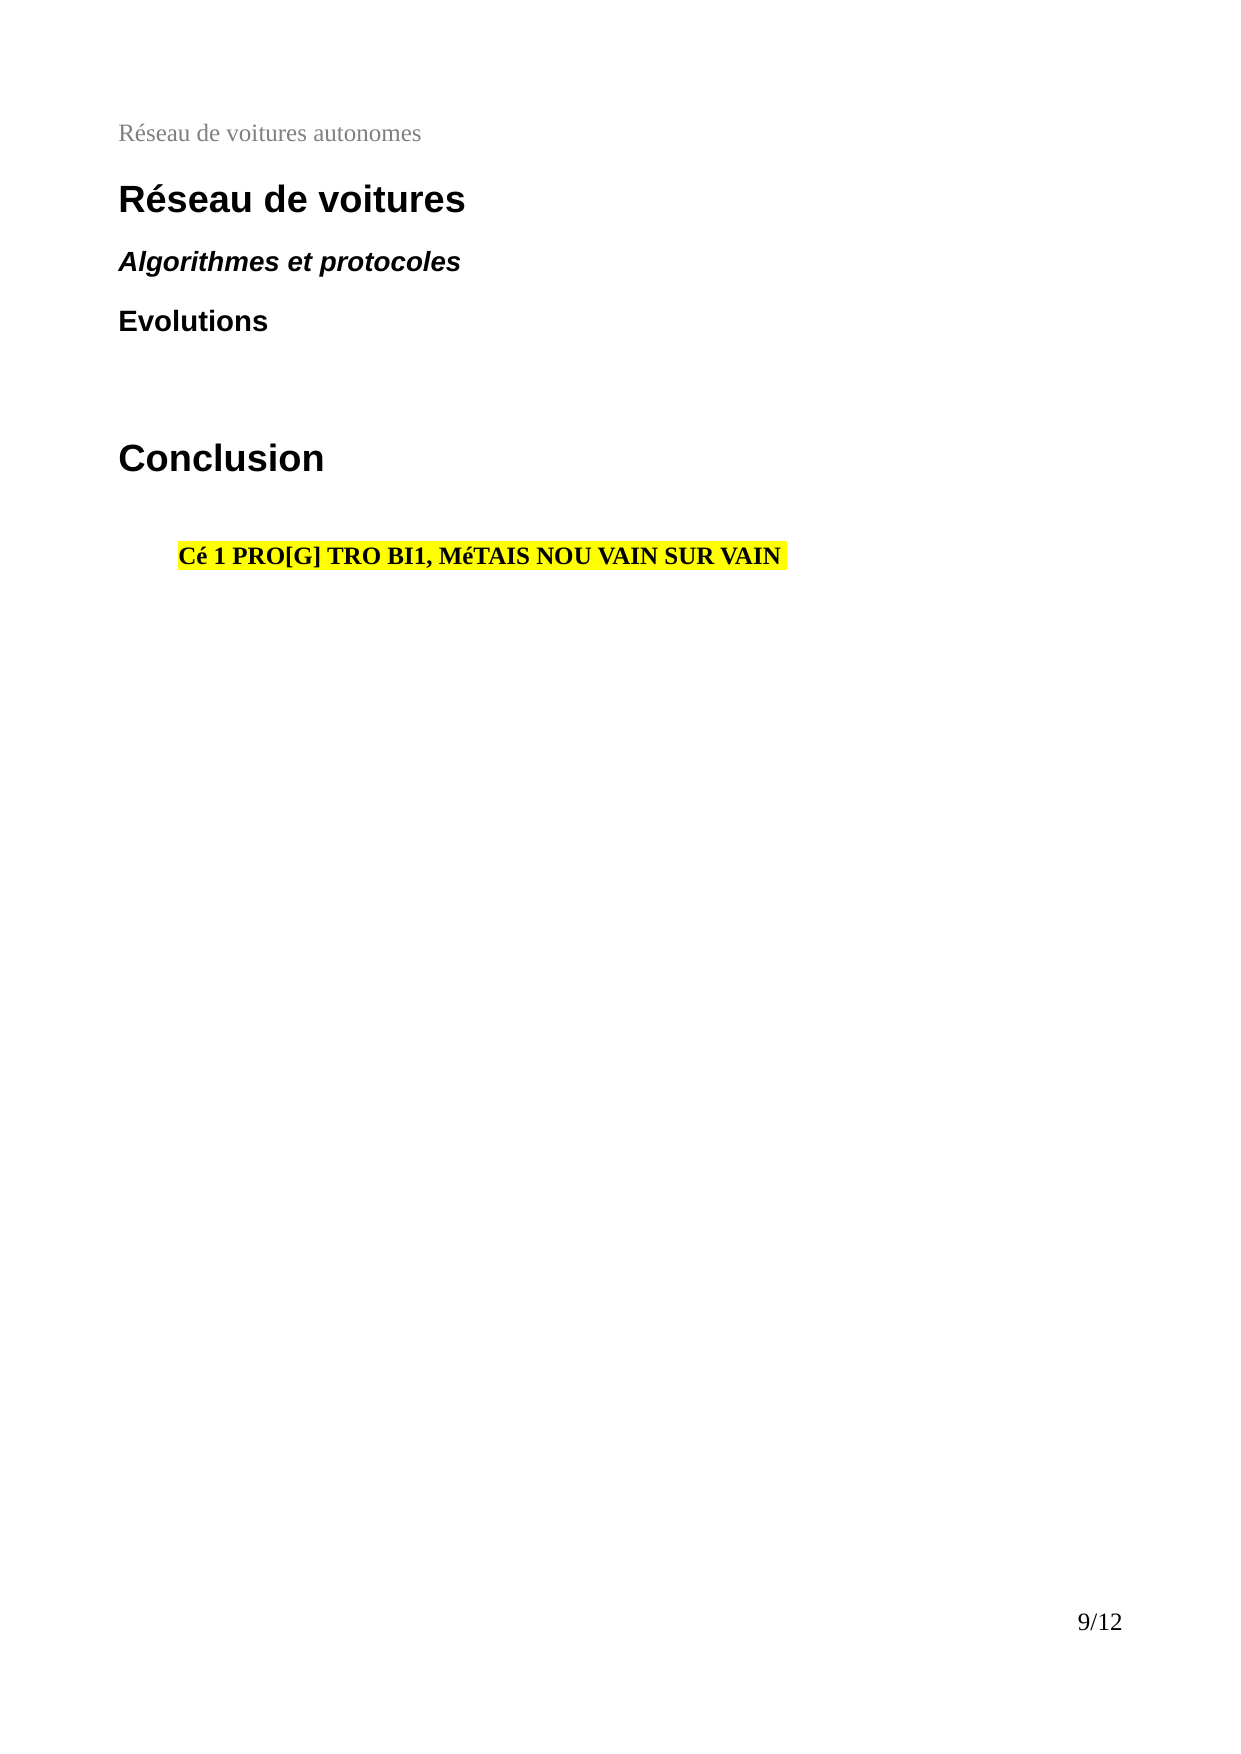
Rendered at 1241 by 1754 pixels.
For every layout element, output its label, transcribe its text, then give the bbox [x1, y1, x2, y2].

subtitle Algorithmes et protocoles [118, 245, 1122, 277]
text Cé 1 PRO[G] TRO BI1, MéTAIS NOU VAIN SUR VAIN [118, 541, 1122, 570]
subtitle Réseau de voitures [118, 176, 1122, 220]
subtitle Conclusion [118, 436, 1122, 480]
subtitle Evolutions [118, 304, 1122, 338]
